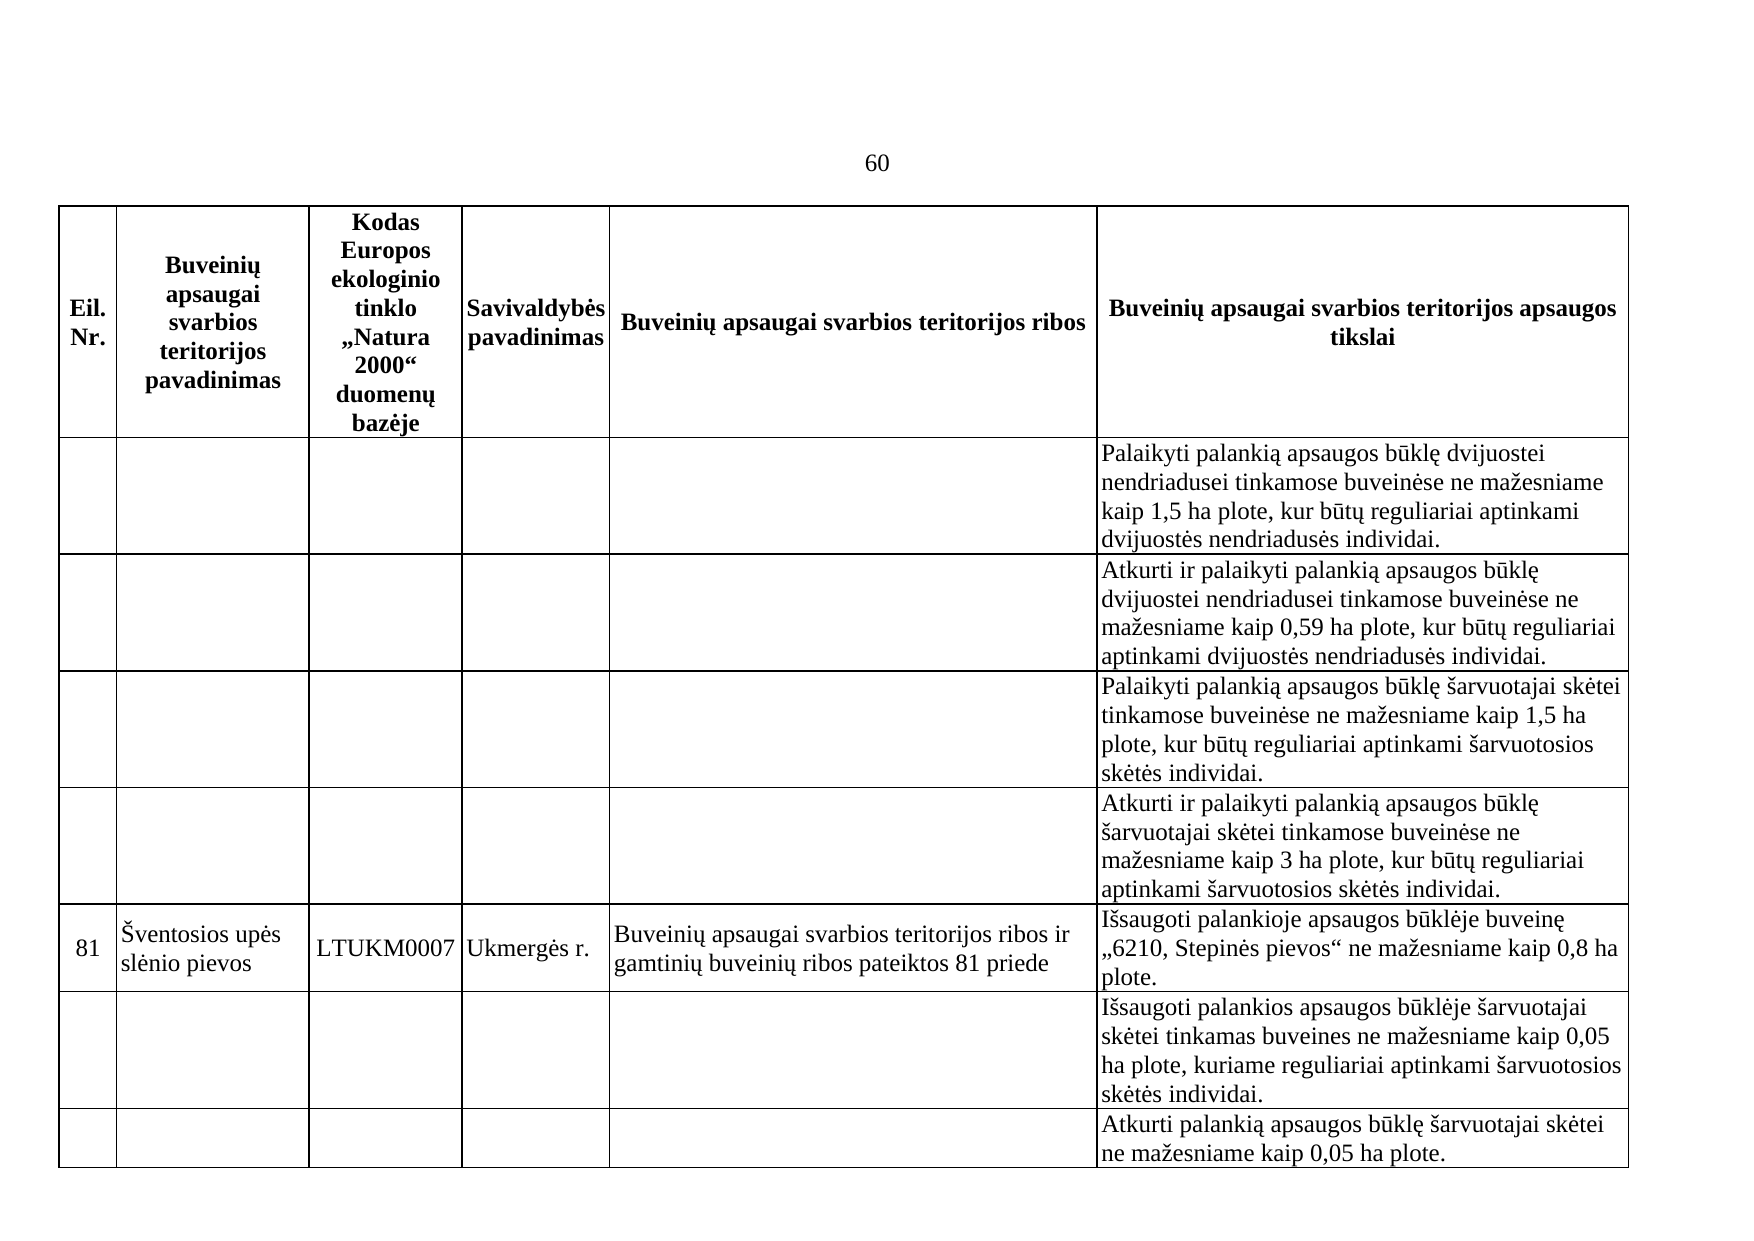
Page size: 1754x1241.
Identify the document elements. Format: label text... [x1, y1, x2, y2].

table_header Buveinių apsaugai svarbios teritorijos pavadinimas [117, 207, 308, 437]
table_cell [60, 992, 116, 1107]
table_cell [117, 555, 308, 670]
table_cell [610, 788, 1096, 903]
table_header Buveinių apsaugai svarbios teritorijos apsaugos tikslai [1098, 207, 1628, 437]
table_cell [60, 1109, 116, 1166]
table_cell [117, 1109, 308, 1166]
table_cell Ukmergės r. [463, 905, 609, 991]
table_header Eil. Nr. [60, 207, 116, 437]
table_cell [60, 788, 116, 903]
table_cell [463, 1109, 609, 1166]
table_cell [117, 672, 308, 786]
table_cell [60, 555, 116, 670]
table_cell [463, 788, 609, 903]
table_cell [610, 438, 1096, 553]
table_cell Palaikyti palankią apsaugos būklę šarvuotajai skėtei tinkamose buveinėse ne mažesniame kaip 1,5 ha plote, kur būtų reguliariai aptinkami šarvuotosios skėtės individai. [1098, 672, 1628, 786]
table_cell LTUKM0007 [310, 905, 461, 991]
table_cell [463, 992, 609, 1107]
table_cell [60, 438, 116, 553]
table_cell [610, 992, 1096, 1107]
table_cell Šventosios upės slėnio pievos [117, 905, 308, 991]
table_cell [310, 992, 461, 1107]
table_cell [310, 672, 461, 786]
table_cell Buveinių apsaugai svarbios teritorijos ribos ir gamtinių buveinių ribos pateiktos 81 priede [610, 905, 1096, 991]
table_cell [610, 672, 1096, 786]
table_cell [310, 555, 461, 670]
table_cell 81 [60, 905, 116, 991]
table_cell [463, 555, 609, 670]
table_cell Atkurti ir palaikyti palankią apsaugos būklę dvijuostei nendriadusei tinkamose buveinėse ne mažesniame kaip 0,59 ha plote, kur būtų reguliariai aptinkami dvijuostės nendriadusės individai. [1098, 555, 1628, 670]
table_cell [310, 1109, 461, 1166]
table_cell [310, 788, 461, 903]
table_cell [60, 672, 116, 786]
table_header Savivaldybės pavadinimas [463, 207, 609, 437]
table_cell [610, 555, 1096, 670]
table_cell [610, 1109, 1096, 1166]
table_cell Išsaugoti palankios apsaugos būklėje šarvuotajai skėtei tinkamas buveines ne mažesniame kaip 0,05 ha plote, kuriame reguliariai aptinkami šarvuotosios skėtės individai. [1098, 992, 1628, 1107]
table_cell [117, 438, 308, 553]
table_cell Išsaugoti palankioje apsaugos būklėje buveinę „6210, Stepinės pievos“ ne mažesniame kaip 0,8 ha plote. [1098, 905, 1628, 991]
table_header Buveinių apsaugai svarbios teritorijos ribos [610, 207, 1096, 437]
table_cell [463, 438, 609, 553]
table_cell Atkurti palankią apsaugos būklę šarvuotajai skėtei ne mažesniame kaip 0,05 ha plote. [1098, 1109, 1628, 1166]
table_cell Atkurti ir palaikyti palankią apsaugos būklę šarvuotajai skėtei tinkamose buveinėse ne mažesniame kaip 3 ha plote, kur būtų reguliariai aptinkami šarvuotosios skėtės individai. [1098, 788, 1628, 903]
table_cell [117, 992, 308, 1107]
table_cell [310, 438, 461, 553]
table_header Kodas Europos ekologinio tinklo „Natura 2000“ duomenų bazėje [310, 207, 461, 437]
table_cell [463, 672, 609, 786]
table_cell [117, 788, 308, 903]
table_cell Palaikyti palankią apsaugos būklę dvijuostei nendriadusei tinkamose buveinėse ne mažesniame kaip 1,5 ha plote, kur būtų reguliariai aptinkami dvijuostės nendriadusės individai. [1098, 438, 1628, 553]
